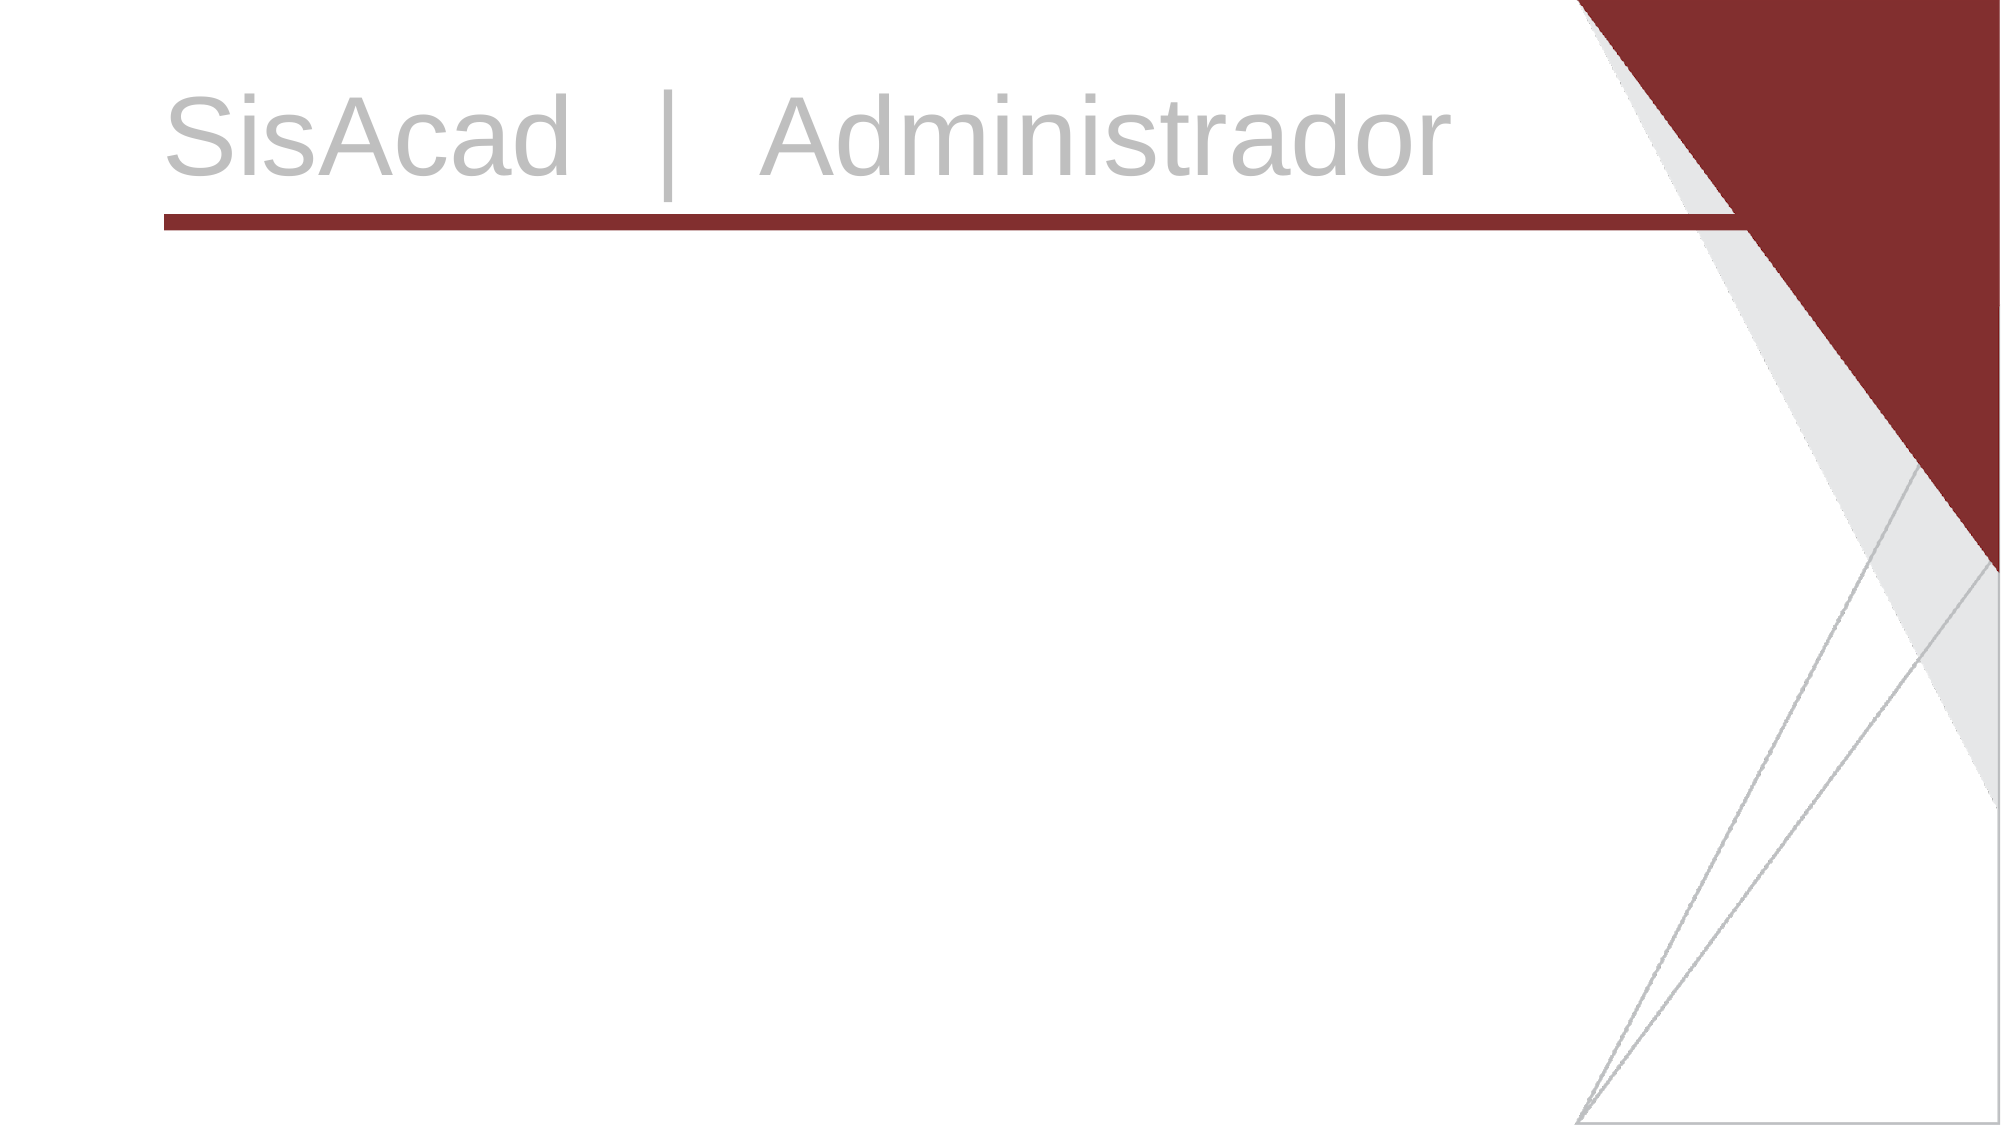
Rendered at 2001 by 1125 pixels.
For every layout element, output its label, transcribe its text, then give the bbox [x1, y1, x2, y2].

text_box [164, 214, 1927, 231]
picture [0, 0, 2001, 1125]
text_box SisAcad | Administrador [147, 55, 1681, 208]
